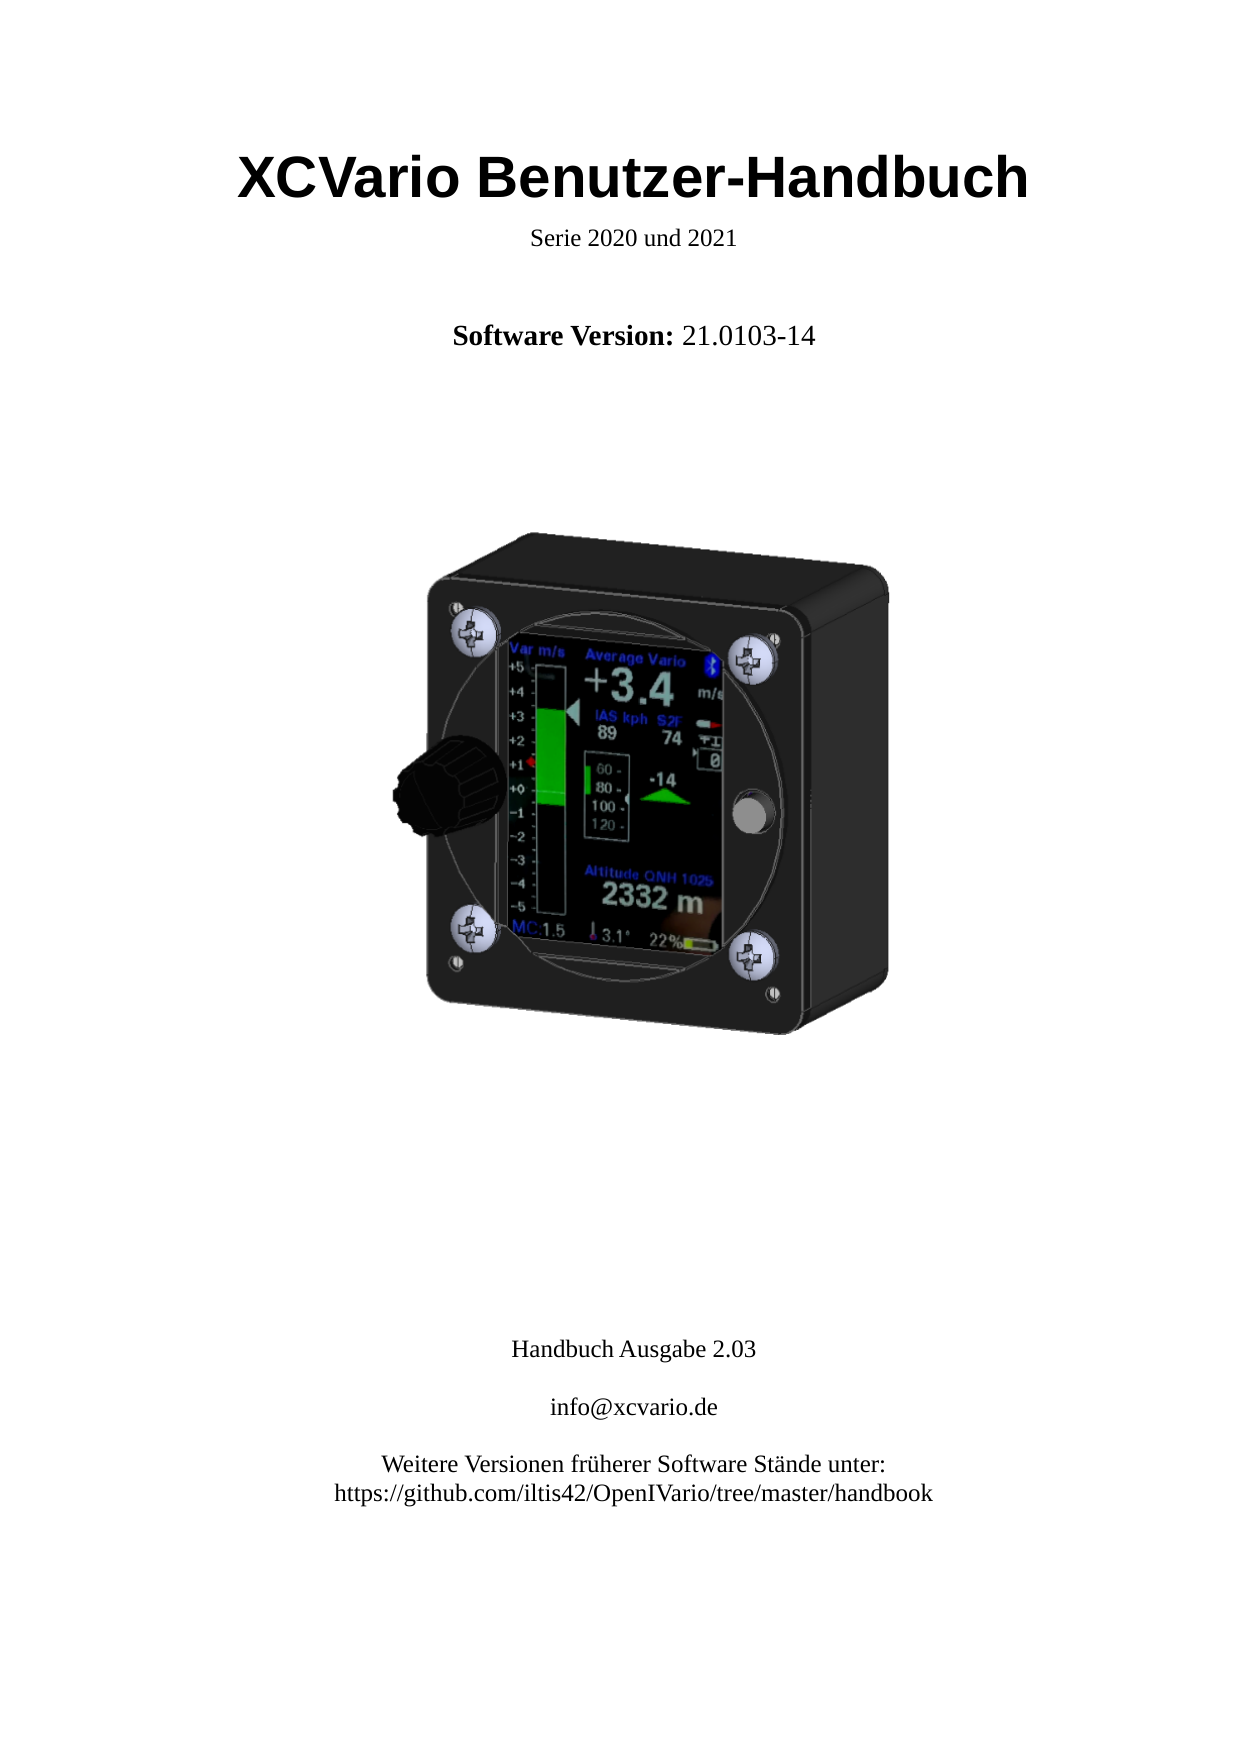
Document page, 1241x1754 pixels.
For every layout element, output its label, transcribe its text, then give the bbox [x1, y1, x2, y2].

text https://github.com/iltis42/OpenIVario/tree/master/handbook [60, 1478, 1207, 1507]
text Weitere Versionen früherer Software Stände unter: [60, 1449, 1207, 1478]
text Software Version: 21.0103-14 [60, 318, 1207, 414]
text Serie 2020 und 2021 [60, 223, 1207, 251]
title XCVario Benutzer-Handbuch [60, 143, 1207, 210]
text info@xcvario.de [60, 1392, 1207, 1421]
text Handbuch Ausgabe 2.03 [60, 1334, 1207, 1363]
picture [376, 503, 891, 1036]
